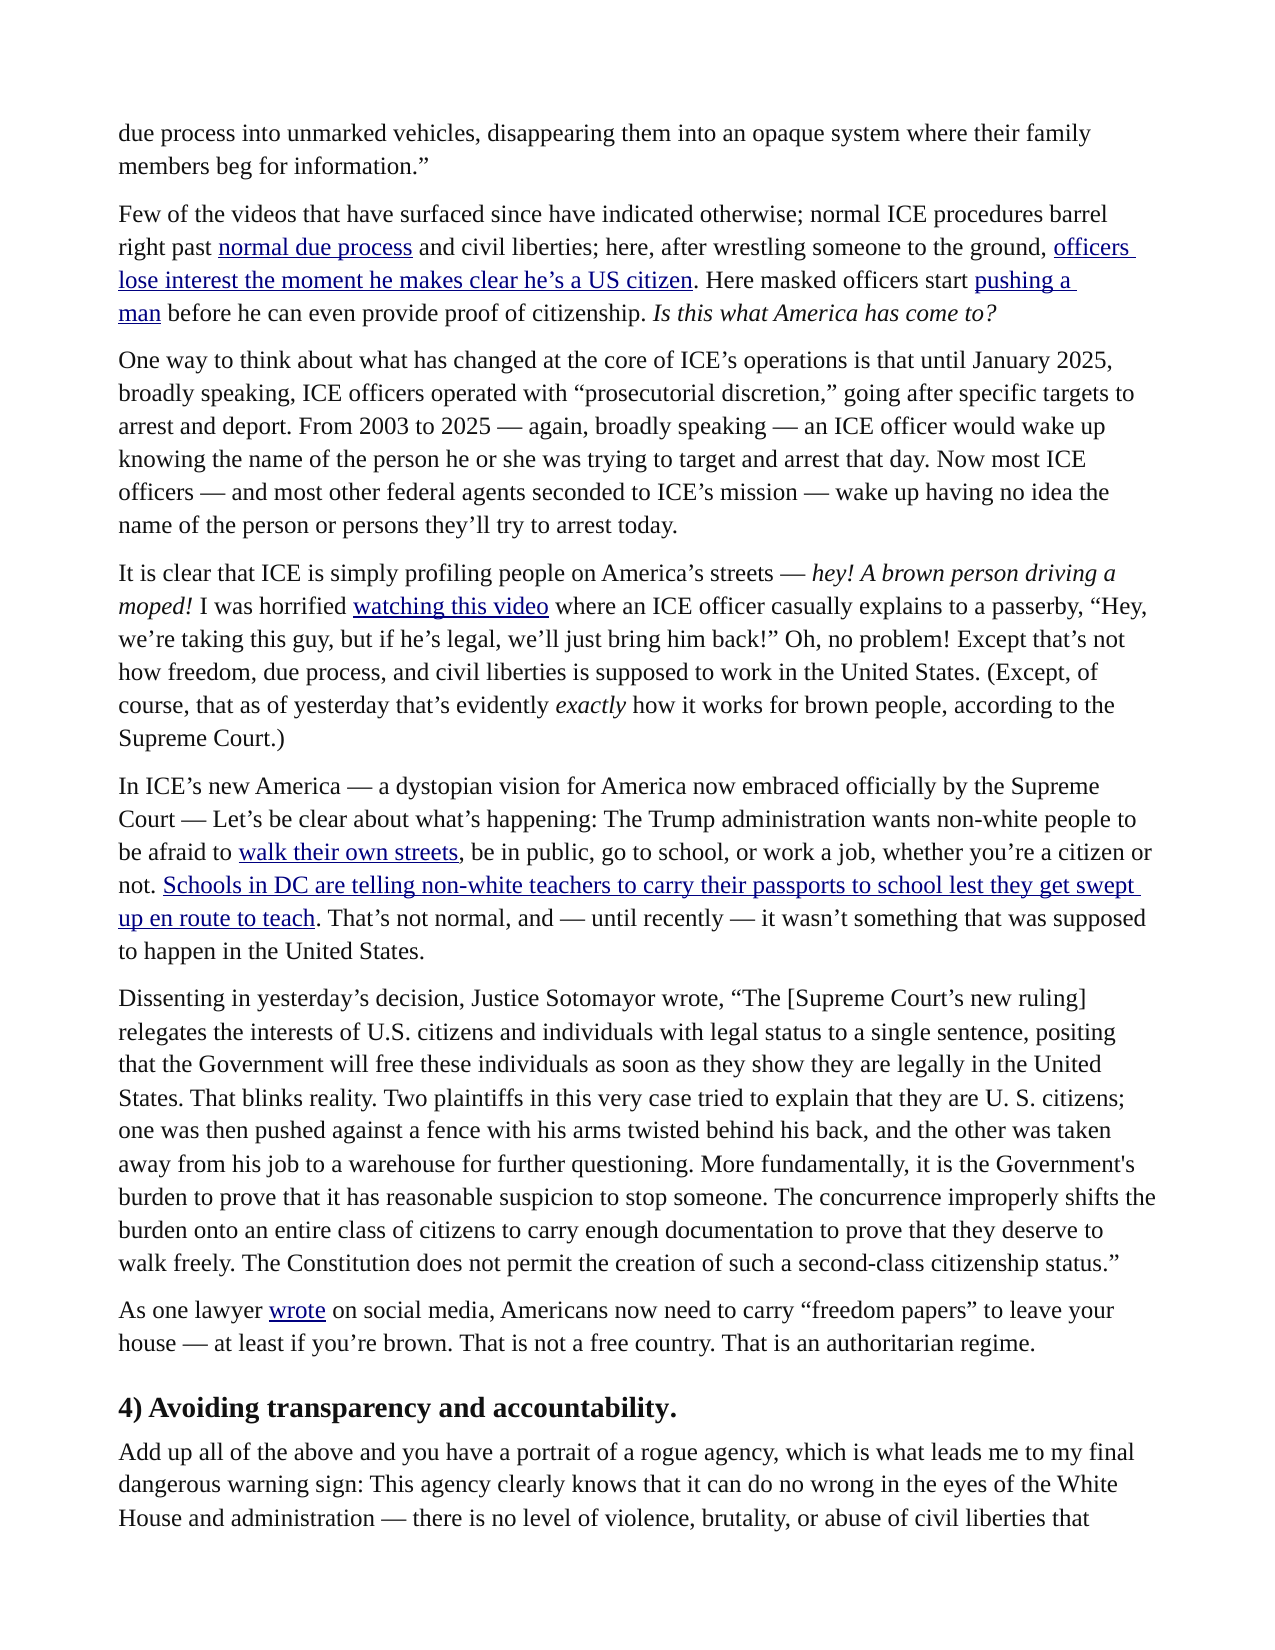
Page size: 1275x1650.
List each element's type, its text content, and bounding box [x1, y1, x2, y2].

subtitle 4) Avoiding transparency and accountability. [118, 1391, 1157, 1424]
text As one lawyer wrote on social media, Americans now need to carry “freedom papers” to leave your house — at least if you’re brown. That is not a free country. That is an authoritarian regime. [118, 1295, 1157, 1357]
text Add up all of the above and you have a portrait of a rogue agency, which is what leads me to my final dangerous warning sign: This agency clearly knows that it can do no wrong in the eyes of the White House and administration — there is no level of violence, brutality, or abuse of civil liberties that [118, 1437, 1157, 1531]
text Few of the videos that have surfaced since have indicated otherwise; normal ICE procedures barrel right past normal due process and civil liberties; here, after wrestling someone to the ground, officers lose interest the moment he makes clear he’s a US citizen. Here masked officers start pushing a man before he can even provide proof of citizenship. Is this what America has come to? [118, 199, 1157, 327]
text Dissenting in yesterday’s decision, Justice Sotomayor wrote, “The [Supreme Court’s new ruling] relegates the interests of U.S. citizens and individuals with legal status to a single sentence, positing that the Government will free these individuals as soon as they show they are legally in the United States. That blinks reality. Two plaintiffs in this very case tried to explain that they are U. S. citizens; one was then pushed against a fence with his arms twisted behind his back, and the other was taken away from his job to a warehouse for further questioning. More fundamentally, it is the Government's burden to prove that it has reasonable suspicion to stop someone. The concurrence improperly shifts the burden onto an entire class of citizens to carry enough documentation to prove that they deserve to walk freely. The Constitution does not permit the creation of such a second-class citizenship status.” [118, 983, 1157, 1276]
text It is clear that ICE is simply profiling people on America’s streets — hey! A brown person driving a moped! I was horrified watching this video where an ICE officer casually explains to a passerby, “Hey, we’re taking this guy, but if he’s legal, we’ll just bring him back!” Oh, no problem! Except that’s not how freedom, due process, and civil liberties is supposed to work in the United States. (Except, of course, that as of yesterday that’s evidently exactly how it works for brown people, according to the Supreme Court.) [118, 558, 1157, 752]
text due process into unmarked vehicles, disappearing them into an opaque system where their family members beg for information.” [118, 118, 1157, 180]
text In ICE’s new America — a dystopian vision for America now embraced officially by the Supreme Court — Let’s be clear about what’s happening: The Trump administration wants non-white people to be afraid to walk their own streets, be in public, go to school, or work a job, whether you’re a citizen or not. Schools in DC are telling non-white teachers to carry their passports to school lest they get swept up en route to teach. That’s not normal, and — until recently — it wasn’t something that was supposed to happen in the United States. [118, 771, 1157, 965]
text One way to think about what has changed at the core of ICE’s operations is that until January 2025, broadly speaking, ICE officers operated with “prosecutorial discretion,” going after specific targets to arrest and deport. From 2003 to 2025 — again, broadly speaking — an ICE officer would wake up knowing the name of the person he or she was trying to target and arrest that day. Now most ICE officers — and most other federal agents seconded to ICE’s mission — wake up having no idea the name of the person or persons they’ll try to arrest today. [118, 345, 1157, 539]
